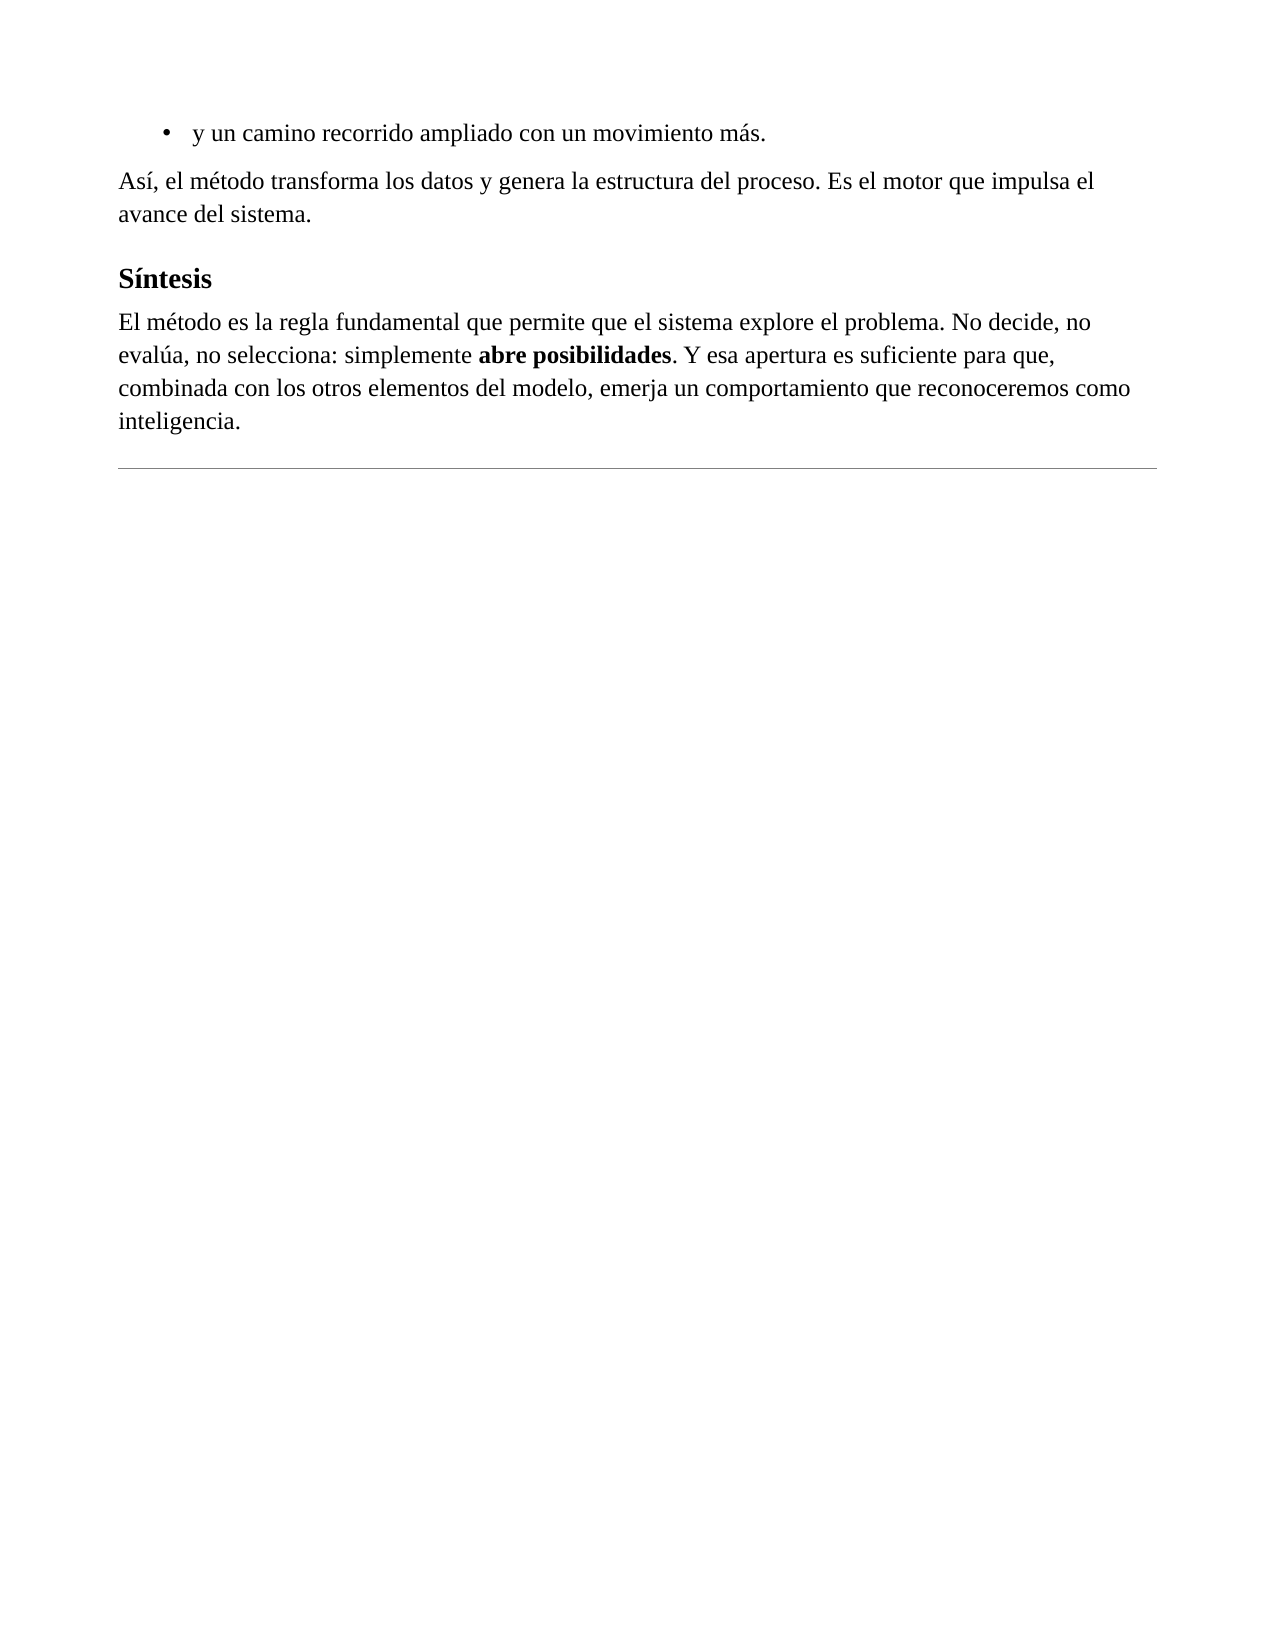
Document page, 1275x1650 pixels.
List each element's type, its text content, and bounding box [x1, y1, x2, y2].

text Así, el método transforma los datos y genera la estructura del proceso. Es el motor que impulsa el avance del sistema. [118, 166, 1157, 227]
list y un camino recorrido ampliado con un movimiento más. [162, 118, 1157, 147]
subtitle Síntesis [118, 261, 1157, 294]
text El método es la regla fundamental que permite que el sistema explore el problema. No decide, no evalúa, no selecciona: simplemente abre posibilidades. Y esa apertura es suficiente para que, combinada con los otros elementos del modelo, emerja un comportamiento que reconoceremos como inteligencia. [118, 307, 1157, 435]
